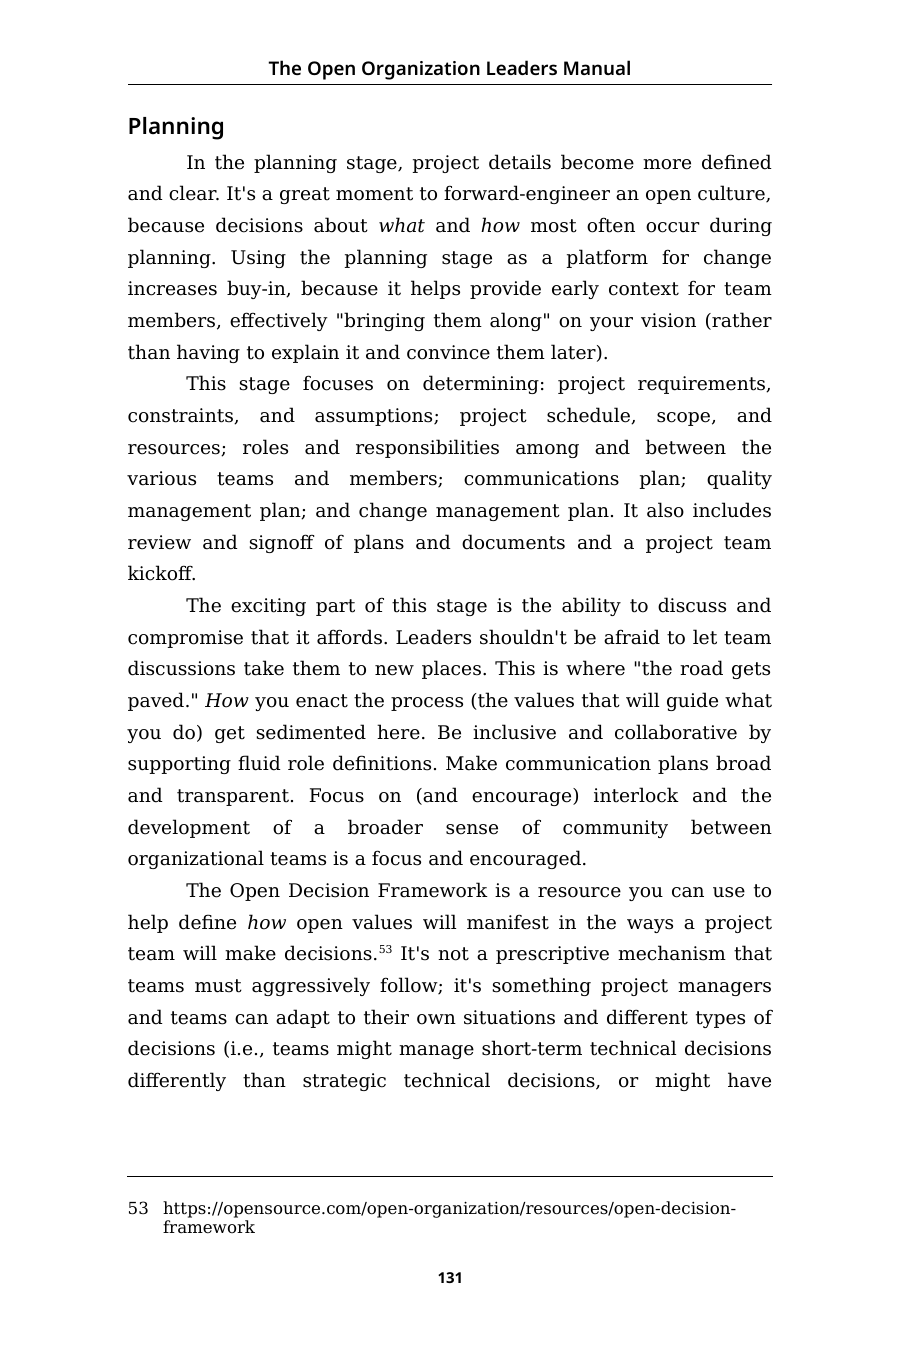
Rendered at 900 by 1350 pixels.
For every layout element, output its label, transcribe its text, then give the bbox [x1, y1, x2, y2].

subtitle Planning [127, 114, 772, 140]
text The exciting part of this stage is the ability to discuss and compromise that it affords. Leaders shouldn't be afraid to let team discussions take them to new places. This is where "the road gets paved." How you enact the process (the values that will guide what you do) get sedimented here. Be inclusive and collaborative by supporting fluid role definitions. Make communication plans broad and transparent. Focus on (and encourage) interlock and the development of a broader sense of community between organizational teams is a focus and encouraged. [127, 595, 772, 870]
text This stage focuses on determining: project requirements, constraints, and assumptions; project schedule, scope, and resources; roles and responsibilities among and between the various teams and members; communications plan; quality management plan; and change management plan. It also includes review and signoff of plans and documents and a project team kickoff. [127, 373, 772, 585]
text https://opensource.com/open-organization/resources/open-decision-framework [127, 1199, 772, 1237]
text The Open Decision Framework is a resource you can use to help define how open values will manifest in the ways a project team will make decisions. It's not a prescriptive mechanism that teams must aggressively follow; it's something project managers and teams can adapt to their own situations and different types of decisions (i.e., teams might manage short-term technical decisions differently than strategic technical decisions, or might have [127, 880, 772, 1092]
text In the planning stage, project details become more defined and clear. It's a great moment to forward-engineer an open culture, because decisions about what and how most often occur during planning. Using the planning stage as a platform for change increases buy-in, because it helps provide early context for team members, effectively "bringing them along" on your vision (rather than having to explain it and convince them later). [127, 152, 772, 364]
